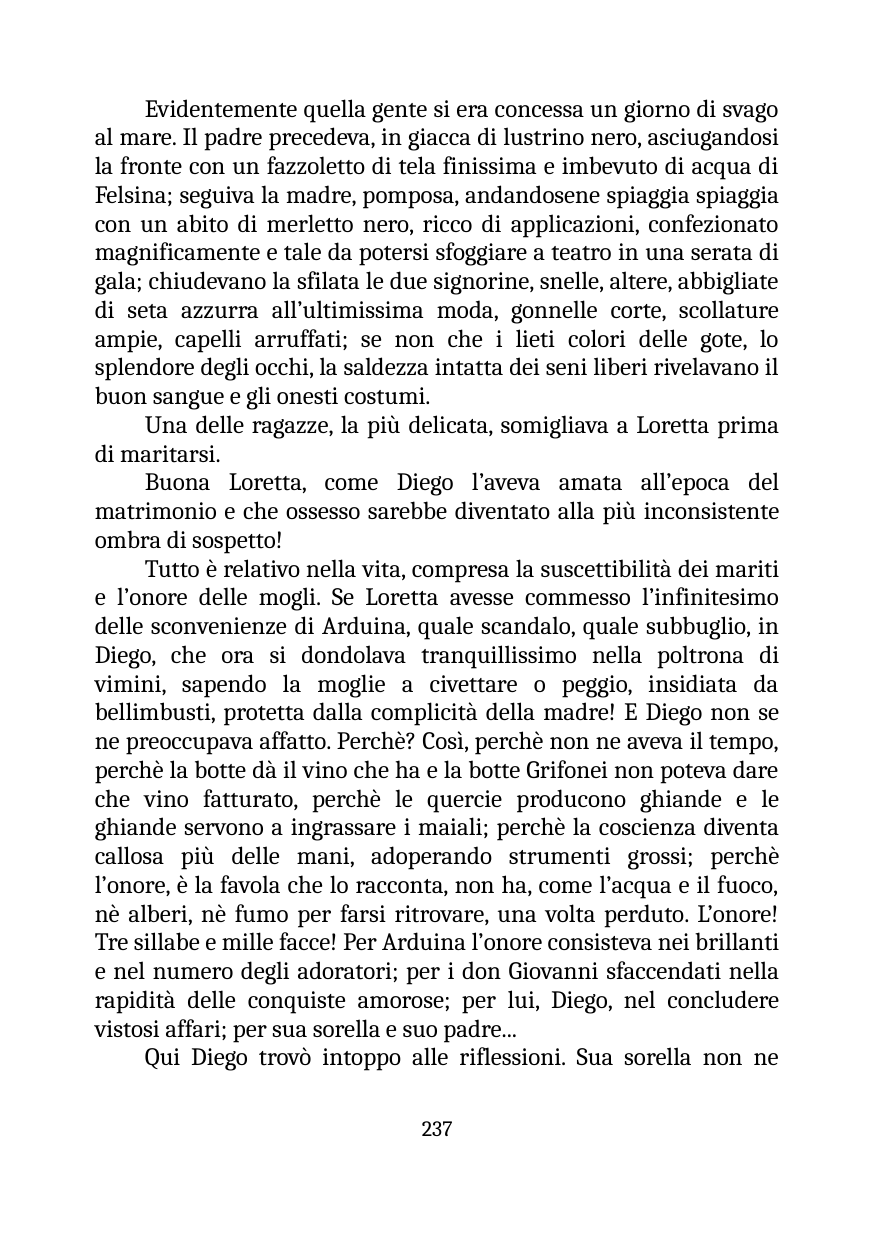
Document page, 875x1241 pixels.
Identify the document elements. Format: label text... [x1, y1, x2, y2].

text Qui Diego trovò intoppo alle riflessioni. Sua sorella non ne [94, 1043, 779, 1072]
text Una delle ragazze, la più delicata, somigliava a Loretta prima di maritarsi. [94, 411, 779, 468]
text Buona Loretta, come Diego l’aveva amata all’epoca del matrimonio e che ossesso sarebbe diventato alla più inconsistente ombra di sospetto! [94, 468, 779, 554]
text Tutto è relativo nella vita, compresa la suscettibilità dei mariti e l’onore delle mogli. Se Loretta avesse commesso l’infinitesimo delle sconvenienze di Arduina, quale scandalo, quale subbuglio, in Diego, che ora si dondolava tranquillissimo nella poltrona di vimini, sapendo la moglie a civettare o peggio, insidiata da bellimbusti, protetta dalla complicità della madre! E Diego non se ne preoccupava affatto. Perchè? Così, perchè non ne aveva il tempo, perchè la botte dà il vino che ha e la botte Grifonei non poteva dare che vino fatturato, perchè le quercie producono ghiande e le ghiande servono a ingrassare i maiali; perchè la coscienza diventa callosa più delle mani, adoperando strumenti grossi; perchè l’onore, è la favola che lo racconta, non ha, come l’acqua e il fuoco, nè alberi, nè fumo per farsi ritrovare, una volta perduto. L’onore! Tre sillabe e mille facce! Per Arduina l’onore consisteva nei brillanti e nel numero degli adoratori; per i don Giovanni sfaccendati nella rapidità delle conquiste amorose; per lui, Diego, nel concludere vistosi affari; per sua sorella e suo padre... [94, 554, 779, 1043]
text Evidentemente quella gente si era concessa un giorno di svago al mare. Il padre precedeva, in giacca di lustrino nero, asciugandosi la fronte con un fazzoletto di tela finissima e imbevuto di acqua di Felsina; seguiva la madre, pomposa, andandosene spiaggia spiaggia con un abito di merletto nero, ricco di applicazioni, confezionato magnificamente e tale da potersi sfoggiare a teatro in una serata di gala; chiudevano la sfilata le due signorine, snelle, altere, abbigliate di seta azzurra all’ultimissima moda, gonnelle corte, scollature ampie, capelli arruffati; se non che i lieti colori delle gote, lo splendore degli occhi, la saldezza intatta dei seni liberi rivelavano il buon sangue e gli onesti costumi. [94, 94, 779, 411]
